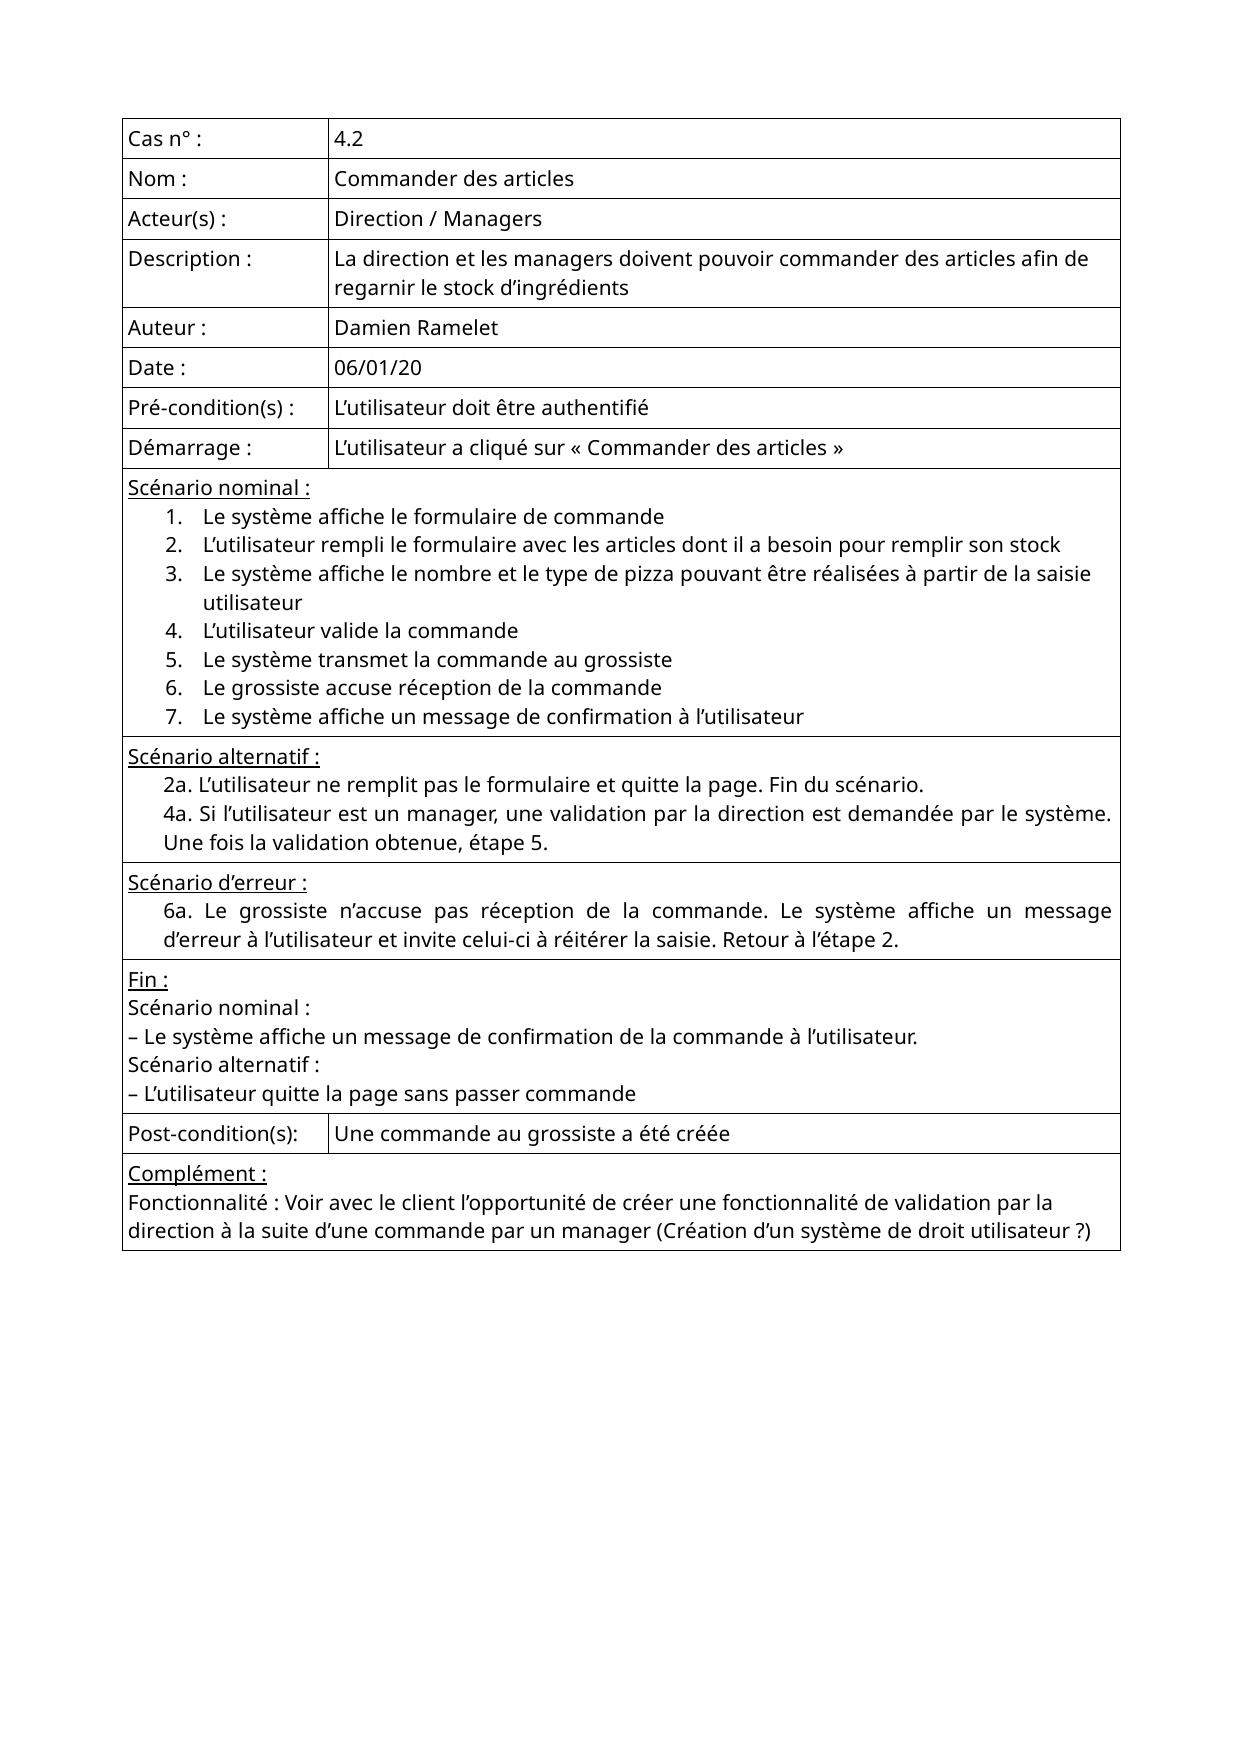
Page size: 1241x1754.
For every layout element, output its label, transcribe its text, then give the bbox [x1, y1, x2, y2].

table_cell Date : [123, 348, 328, 387]
table_cell Complément : Fonctionnalité : Voir avec le client l’opportunité de créer une fonctionnalité de validation par la direction à la suite d’une commande par un manager (Création d’un système de droit utilisateur ?) [123, 1154, 1120, 1250]
table_cell Scénario nominal : Le système affiche le formulaire de commande L’utilisateur rempli le formulaire avec les articles dont il a besoin pour remplir son stock Le système affiche le nombre et le type de pizza pouvant être réalisées à partir de la saisie utilisateur L’utilisateur valide la commande Le système transmet la commande au grossiste Le grossiste accuse réception de la commande Le système affiche un message de confirmation à l’utilisateur [123, 469, 1120, 736]
table_cell Direction / Managers [329, 199, 1120, 238]
table_cell Commander des articles [329, 159, 1120, 198]
table_cell Nom : [123, 159, 328, 198]
table_cell L’utilisateur doit être authentifié [329, 388, 1120, 427]
table_header 4.2 [329, 119, 1120, 158]
table_cell Une commande au grossiste a été créée [329, 1114, 1120, 1153]
table_cell Damien Ramelet [329, 308, 1120, 347]
table_cell Description : [123, 240, 328, 307]
table_cell Scénario d’erreur : 6a. Le grossiste n’accuse pas réception de la commande. Le système affiche un message d’erreur à l’utilisateur et invite celui-ci à réitérer la saisie. Retour à l’étape 2. [123, 863, 1120, 959]
table_cell Fin : Scénario nominal : – Le système affiche un message de confirmation de la commande à l’utilisateur. Scénario alternatif : – L’utilisateur quitte la page sans passer commande [123, 960, 1120, 1113]
table_cell 01/06/20 [329, 348, 1120, 387]
table_cell Scénario alternatif : 2a. L’utilisateur ne remplit pas le formulaire et quitte la page. Fin du scénario. 4a. Si l’utilisateur est un manager, une validation par la direction est demandée par le système. Une fois la validation obtenue, étape 5. [123, 737, 1120, 862]
table_header Cas n° : [123, 119, 328, 158]
table_cell La direction et les managers doivent pouvoir commander des articles afin de regarnir le stock d’ingrédients [329, 240, 1120, 307]
table_cell Démarrage : [123, 429, 328, 467]
table_cell Post-condition(s): [123, 1114, 328, 1153]
table_cell Pré-condition(s) : [123, 388, 328, 427]
table_cell Auteur : [123, 308, 328, 347]
table_cell L’utilisateur a cliqué sur « Commander des articles » [329, 429, 1120, 467]
table_cell Acteur(s) : [123, 199, 328, 238]
